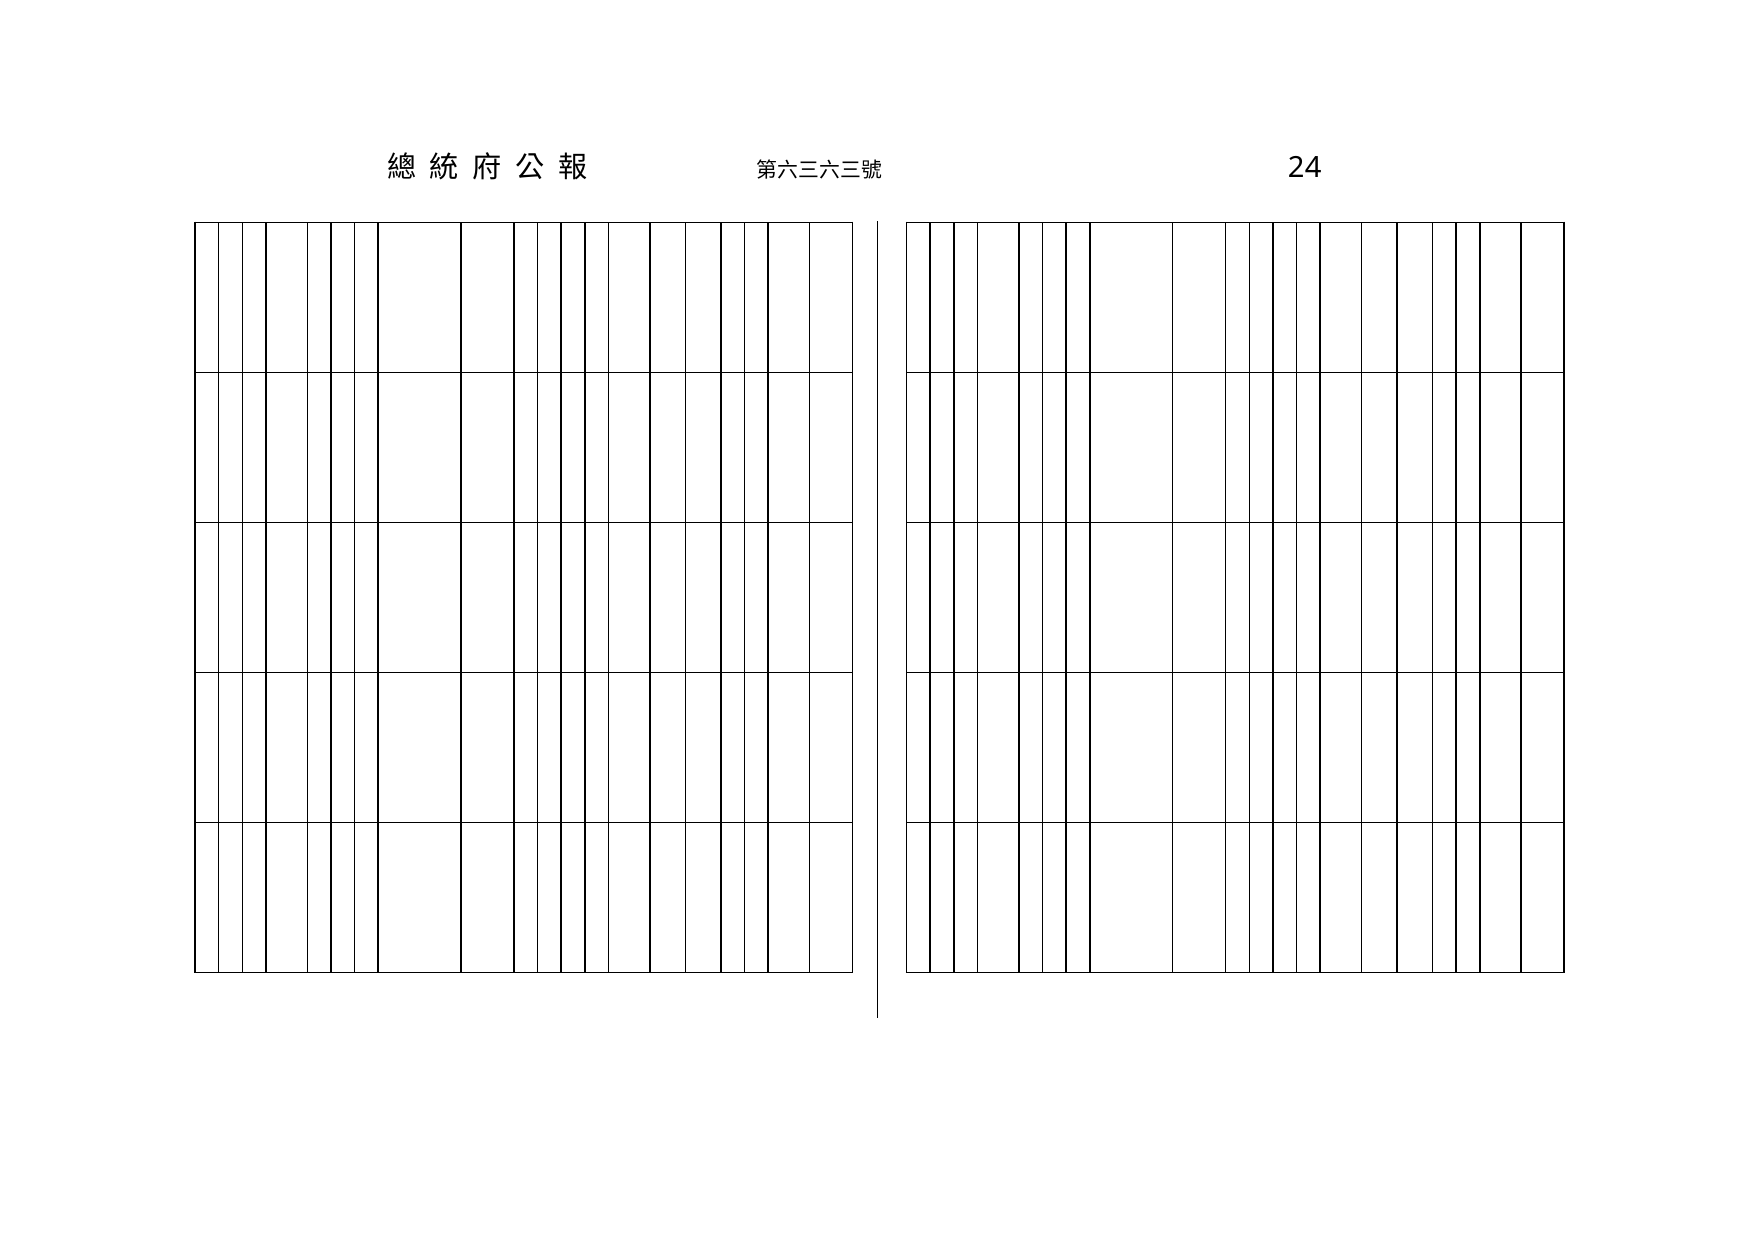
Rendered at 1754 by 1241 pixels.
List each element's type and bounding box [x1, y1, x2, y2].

table_cell [562, 523, 584, 672]
table_cell [1020, 223, 1042, 372]
table_cell [1274, 823, 1296, 972]
table_cell [1522, 823, 1563, 972]
table_cell [769, 823, 809, 972]
table_cell [955, 673, 977, 822]
table_cell [196, 373, 218, 522]
table_cell [1297, 823, 1319, 972]
table_cell [1321, 223, 1361, 372]
table_cell [931, 523, 953, 672]
table_cell [219, 373, 242, 522]
table_cell [1321, 373, 1361, 522]
table_cell [355, 223, 377, 372]
table_cell [562, 673, 584, 822]
table_cell [1297, 523, 1319, 672]
table_cell [1067, 823, 1089, 972]
table_cell [1250, 823, 1272, 972]
table_cell [1173, 373, 1225, 522]
table_cell [1398, 373, 1432, 522]
table_cell [355, 673, 377, 822]
table_cell [332, 373, 354, 522]
table_cell [651, 673, 685, 822]
table_cell [355, 823, 377, 972]
table_cell [515, 673, 537, 822]
table_cell [978, 823, 1018, 972]
table_cell [907, 823, 929, 972]
table_cell [308, 373, 330, 522]
table_cell [219, 823, 242, 972]
table_cell [1043, 373, 1065, 522]
table_cell [462, 373, 513, 522]
table_cell [810, 523, 852, 672]
table_cell [1362, 223, 1396, 372]
table_cell [243, 223, 265, 372]
table_cell [651, 373, 685, 522]
table_cell [931, 823, 953, 972]
table_cell [1274, 223, 1296, 372]
table_cell [1398, 523, 1432, 672]
table_cell [355, 373, 377, 522]
table_cell [308, 823, 330, 972]
table_cell [1274, 373, 1296, 522]
table_cell [609, 823, 649, 972]
table_cell [1522, 223, 1563, 372]
table_cell [1043, 673, 1065, 822]
table_cell [586, 223, 608, 372]
table_cell [267, 223, 307, 372]
table_cell [1226, 373, 1249, 522]
table_cell [1522, 673, 1563, 822]
table_cell [907, 523, 929, 672]
table_cell [538, 673, 560, 822]
table_cell [651, 523, 685, 672]
table_cell [722, 673, 744, 822]
table_cell [722, 823, 744, 972]
table_cell [1226, 673, 1249, 822]
table_cell [462, 673, 513, 822]
table_cell [1250, 373, 1272, 522]
table_cell [1250, 673, 1272, 822]
table_cell [1522, 373, 1563, 522]
table_cell [1457, 673, 1479, 822]
table_cell [1250, 523, 1272, 672]
table_cell [267, 673, 307, 822]
table_cell [745, 673, 767, 822]
table_cell [462, 223, 513, 372]
table_cell [745, 823, 767, 972]
table_cell [1481, 673, 1520, 822]
table_cell [810, 223, 852, 372]
table_cell [907, 673, 929, 822]
table_cell [308, 673, 330, 822]
table_cell [1274, 523, 1296, 672]
table_cell [515, 523, 537, 672]
table_cell [562, 223, 584, 372]
table_cell [1067, 223, 1089, 372]
table_cell [355, 523, 377, 672]
table_cell [219, 523, 242, 672]
table_cell [243, 523, 265, 672]
table_cell [332, 223, 354, 372]
table_cell [462, 523, 513, 672]
table_cell [1362, 373, 1396, 522]
table_cell [609, 523, 649, 672]
table_cell [1297, 223, 1319, 372]
table_cell [562, 373, 584, 522]
table_cell [308, 523, 330, 672]
table_cell [1398, 673, 1432, 822]
table_cell [1321, 673, 1361, 822]
table_cell [745, 373, 767, 522]
table_cell [1433, 373, 1455, 522]
table_cell [1433, 823, 1455, 972]
table_cell [686, 373, 720, 522]
table_cell [1043, 823, 1065, 972]
table_cell [686, 823, 720, 972]
table_cell [586, 823, 608, 972]
table_cell [769, 223, 809, 372]
table_cell [609, 373, 649, 522]
table_cell [955, 523, 977, 672]
table_cell [1226, 223, 1249, 372]
table_cell [562, 823, 584, 972]
table_cell [722, 223, 744, 372]
table_cell [332, 823, 354, 972]
table_cell [1043, 223, 1065, 372]
table_cell [1522, 523, 1563, 672]
table_cell [243, 673, 265, 822]
table_cell [769, 673, 809, 822]
table_cell [651, 823, 685, 972]
table_cell [1173, 223, 1225, 372]
table_cell [243, 823, 265, 972]
table_cell [267, 823, 307, 972]
table_cell [686, 523, 720, 672]
table_cell [196, 523, 218, 672]
table_cell [1020, 823, 1042, 972]
table_cell [1362, 673, 1396, 822]
table_cell [1091, 673, 1172, 822]
table_cell [907, 373, 929, 522]
table_cell [1297, 373, 1319, 522]
table_cell [1043, 523, 1065, 672]
table_cell [1250, 223, 1272, 372]
table_cell [1481, 223, 1520, 372]
table_cell [538, 373, 560, 522]
table_cell [196, 823, 218, 972]
table_cell [538, 223, 560, 372]
table_cell [379, 523, 460, 672]
table_cell [538, 823, 560, 972]
table_cell [379, 373, 460, 522]
table_cell [609, 673, 649, 822]
table_cell [332, 523, 354, 672]
table_cell [1067, 373, 1089, 522]
table_cell [609, 223, 649, 372]
table_cell [686, 223, 720, 372]
table_cell [1457, 523, 1479, 672]
table_cell [1433, 523, 1455, 672]
table_cell [931, 223, 953, 372]
table_cell [931, 673, 953, 822]
table_cell [515, 823, 537, 972]
table_cell [1362, 823, 1396, 972]
table_cell [978, 523, 1018, 672]
table_cell [1173, 673, 1225, 822]
table_cell [1481, 373, 1520, 522]
table_cell [1457, 223, 1479, 372]
table_cell [745, 523, 767, 672]
table_cell [379, 223, 460, 372]
table_cell [1321, 823, 1361, 972]
table_cell [1091, 373, 1172, 522]
table_cell [1433, 223, 1455, 372]
table_cell [955, 373, 977, 522]
table_cell [515, 223, 537, 372]
table_cell [1020, 673, 1042, 822]
table_cell [219, 673, 242, 822]
table_cell [219, 223, 242, 372]
table_cell [1274, 673, 1296, 822]
table_cell [1297, 673, 1319, 822]
table_cell [1067, 523, 1089, 672]
table_cell [686, 673, 720, 822]
table_cell [810, 823, 852, 972]
table_cell [651, 223, 685, 372]
table_cell [243, 373, 265, 522]
table_cell [1091, 823, 1172, 972]
table_cell [308, 223, 330, 372]
table_cell [1398, 223, 1432, 372]
table_cell [978, 223, 1018, 372]
table_cell [196, 673, 218, 822]
table_cell [462, 823, 513, 972]
table_cell [1173, 823, 1225, 972]
table_cell [1226, 523, 1249, 672]
table_cell [1481, 523, 1520, 672]
table_cell [810, 673, 852, 822]
table_cell [955, 223, 977, 372]
table_cell [1321, 523, 1361, 672]
table_cell [515, 373, 537, 522]
table_cell [1457, 373, 1479, 522]
table_cell [1091, 523, 1172, 672]
table_cell [722, 523, 744, 672]
table_cell [1020, 373, 1042, 522]
table_cell [978, 373, 1018, 522]
table_cell [1398, 823, 1432, 972]
table_cell [745, 223, 767, 372]
table_cell [931, 373, 953, 522]
table_cell [586, 523, 608, 672]
table_cell [955, 823, 977, 972]
table_cell [1020, 523, 1042, 672]
table_cell [1457, 823, 1479, 972]
table_cell [1433, 673, 1455, 822]
table_cell [1226, 823, 1249, 972]
table_cell [332, 673, 354, 822]
table_cell [1481, 823, 1520, 972]
table_cell [722, 373, 744, 522]
table_cell [769, 523, 809, 672]
table_cell [267, 523, 307, 672]
table_cell [267, 373, 307, 522]
table_cell [196, 223, 218, 372]
table_cell [538, 523, 560, 672]
table_cell [1173, 523, 1225, 672]
table_cell [907, 223, 929, 372]
table_cell [769, 373, 809, 522]
table_cell [1067, 673, 1089, 822]
table_cell [379, 823, 460, 972]
table_cell [379, 673, 460, 822]
table_cell [586, 373, 608, 522]
table_cell [810, 373, 852, 522]
table_cell [1091, 223, 1172, 372]
table_cell [1362, 523, 1396, 672]
table_cell [586, 673, 608, 822]
table_cell [978, 673, 1018, 822]
